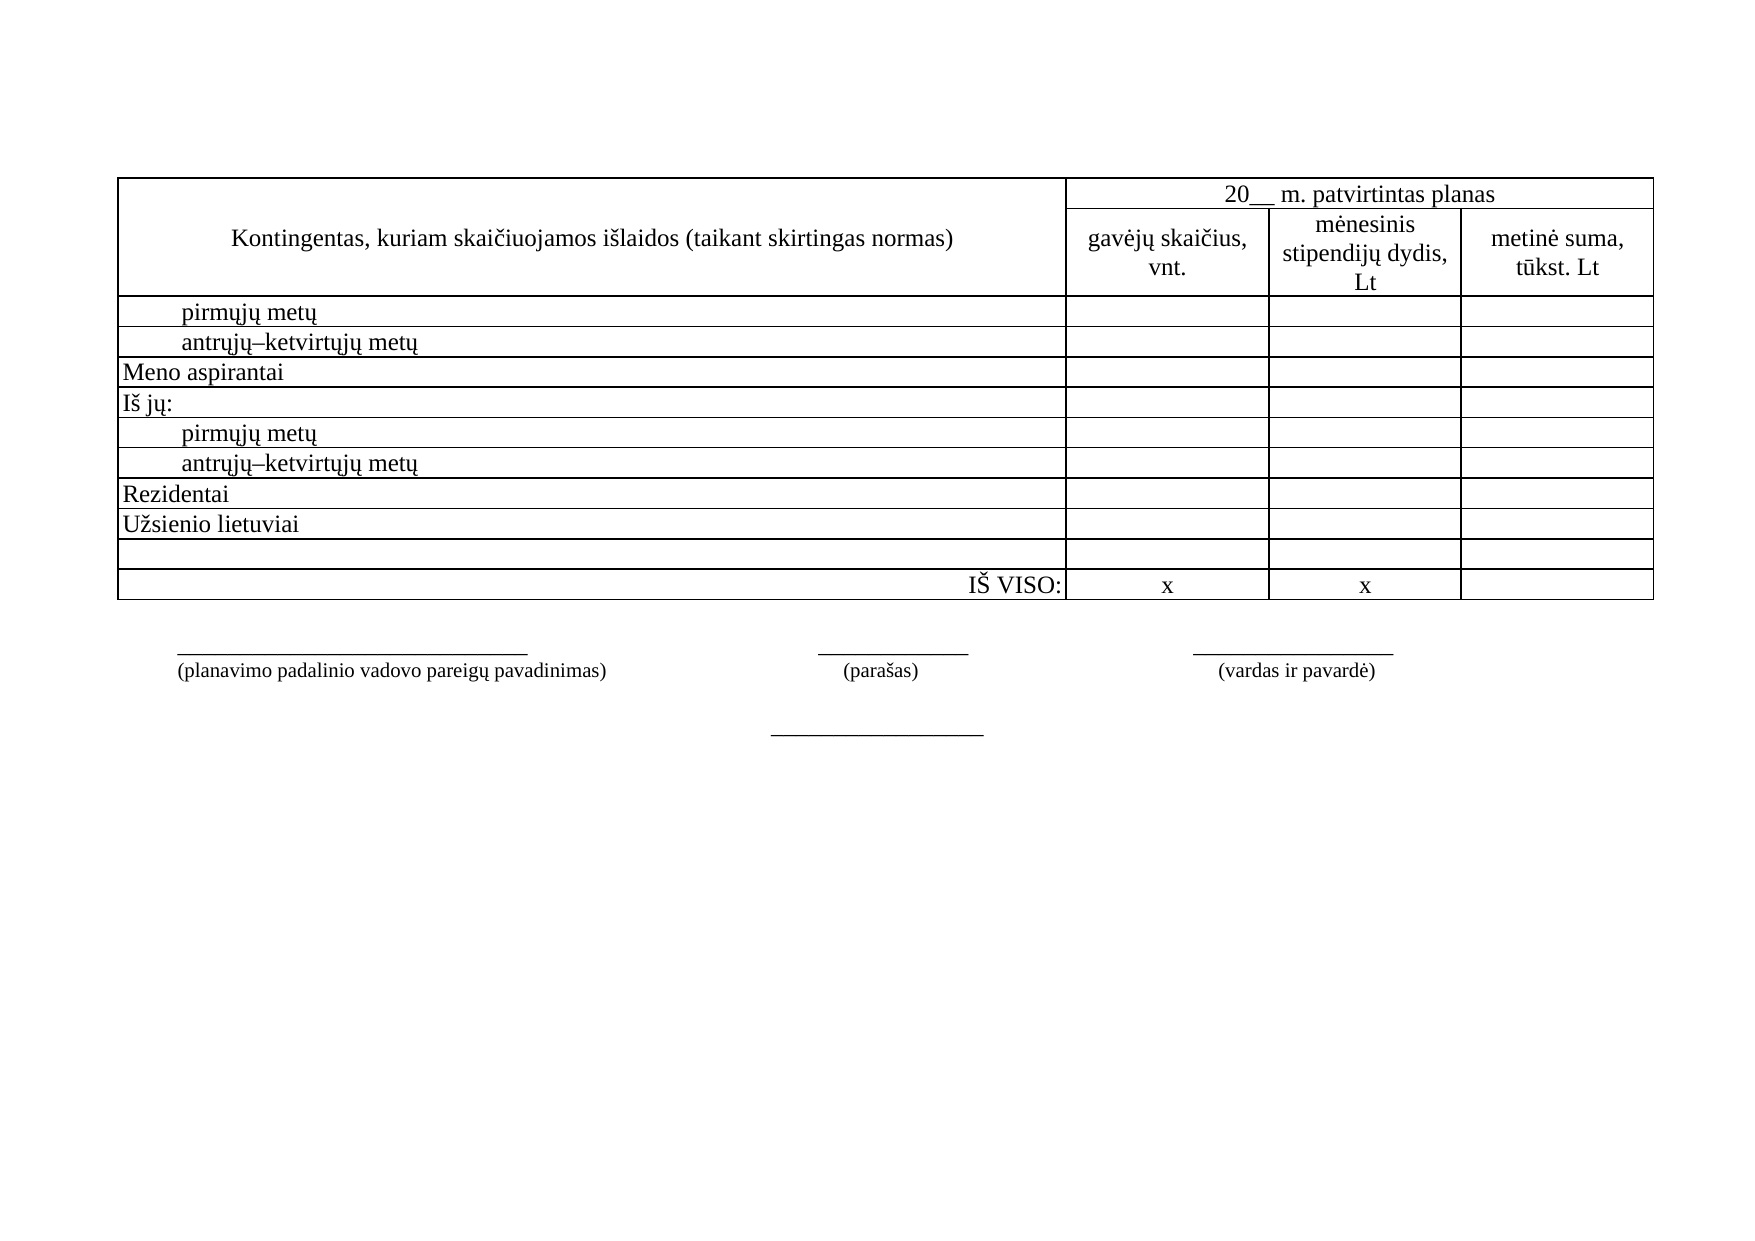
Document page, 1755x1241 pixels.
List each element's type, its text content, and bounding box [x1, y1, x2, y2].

text ____________________________ ____________ ________________ [118, 629, 1636, 657]
text (planavimo padalinio vadovo pareigų pavadinimas) (parašas) (vardas ir pavardė) [118, 657, 1636, 682]
table_cell [1462, 570, 1653, 598]
table_cell [1067, 448, 1268, 477]
table_cell [1462, 358, 1653, 386]
table_cell [1067, 388, 1268, 417]
table_cell IŠ VISO: [119, 570, 1065, 598]
table_cell [1067, 297, 1268, 326]
table_cell [1270, 327, 1460, 356]
table_header 20__ m. patvirtintas planas [1067, 179, 1653, 207]
table_cell gavėjų skaičius, vnt. [1067, 209, 1268, 295]
table_cell Meno aspirantai [119, 358, 1065, 386]
table_cell [1270, 540, 1460, 568]
table_cell [1270, 297, 1460, 326]
table_cell [1462, 448, 1653, 477]
table_cell [1067, 509, 1268, 538]
table_cell [1462, 388, 1653, 417]
table_cell [1462, 327, 1653, 356]
table_cell [1462, 540, 1653, 568]
table_cell x [1067, 570, 1268, 598]
table_cell [1270, 448, 1460, 477]
table_cell antrųjų–ketvirtųjų metų [119, 327, 1065, 356]
table_cell pirmųjų metų [119, 297, 1065, 326]
table_cell [1462, 297, 1653, 326]
table_cell [1462, 418, 1653, 447]
table_cell Rezidentai [119, 479, 1065, 507]
table_cell Užsienio lietuviai [119, 509, 1065, 538]
table_cell [1067, 327, 1268, 356]
table_cell pirmųjų metų [119, 418, 1065, 447]
table_cell [1462, 509, 1653, 538]
table_cell [1067, 479, 1268, 507]
table_cell mėnesinis stipendijų dydis, Lt [1270, 209, 1460, 295]
table_cell [1067, 418, 1268, 447]
table_cell [1462, 479, 1653, 507]
table_cell [1270, 418, 1460, 447]
table_cell [1270, 388, 1460, 417]
table_header Kontingentas, kuriam skaičiuojamos išlaidos (taikant skirtingas normas) [119, 179, 1065, 295]
table_cell [1067, 540, 1268, 568]
table_cell [119, 540, 1065, 568]
table_cell [1270, 509, 1460, 538]
table_cell x [1270, 570, 1460, 598]
table_cell [1270, 479, 1460, 507]
text _________________ [118, 710, 1636, 739]
table_cell [1067, 358, 1268, 386]
table_cell metinė suma, tūkst. Lt [1462, 209, 1653, 295]
table_cell antrųjų–ketvirtųjų metų [119, 448, 1065, 477]
table_cell [1270, 358, 1460, 386]
table_cell Iš jų: [119, 388, 1065, 417]
